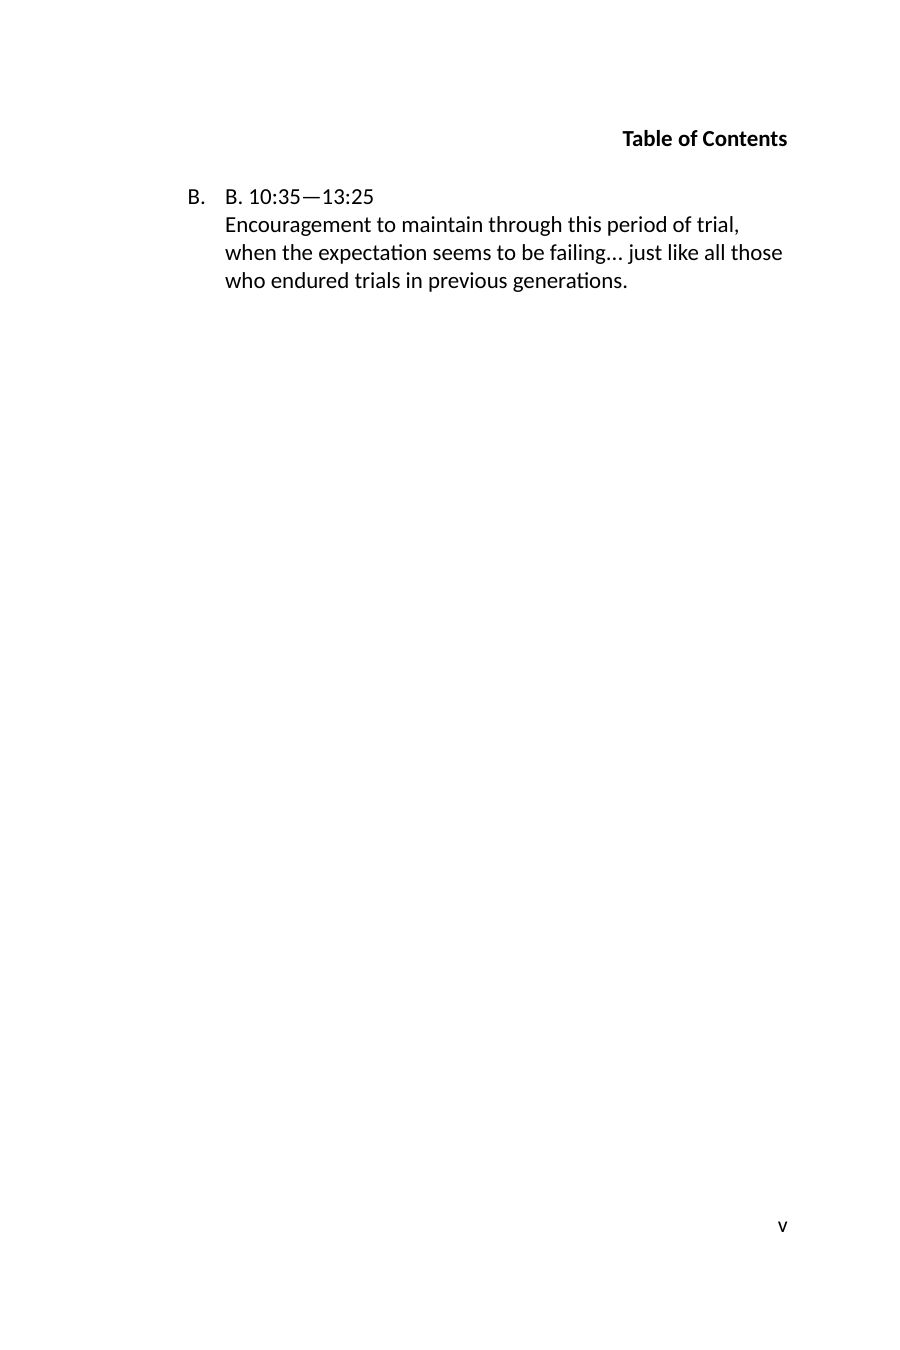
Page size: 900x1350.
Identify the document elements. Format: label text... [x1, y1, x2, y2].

list B. 10:35—13:25 Encouragement to maintain through this period of trial, when the expectation seems to be failing... just like all those who endured trials in previous generations. [187, 182, 787, 294]
